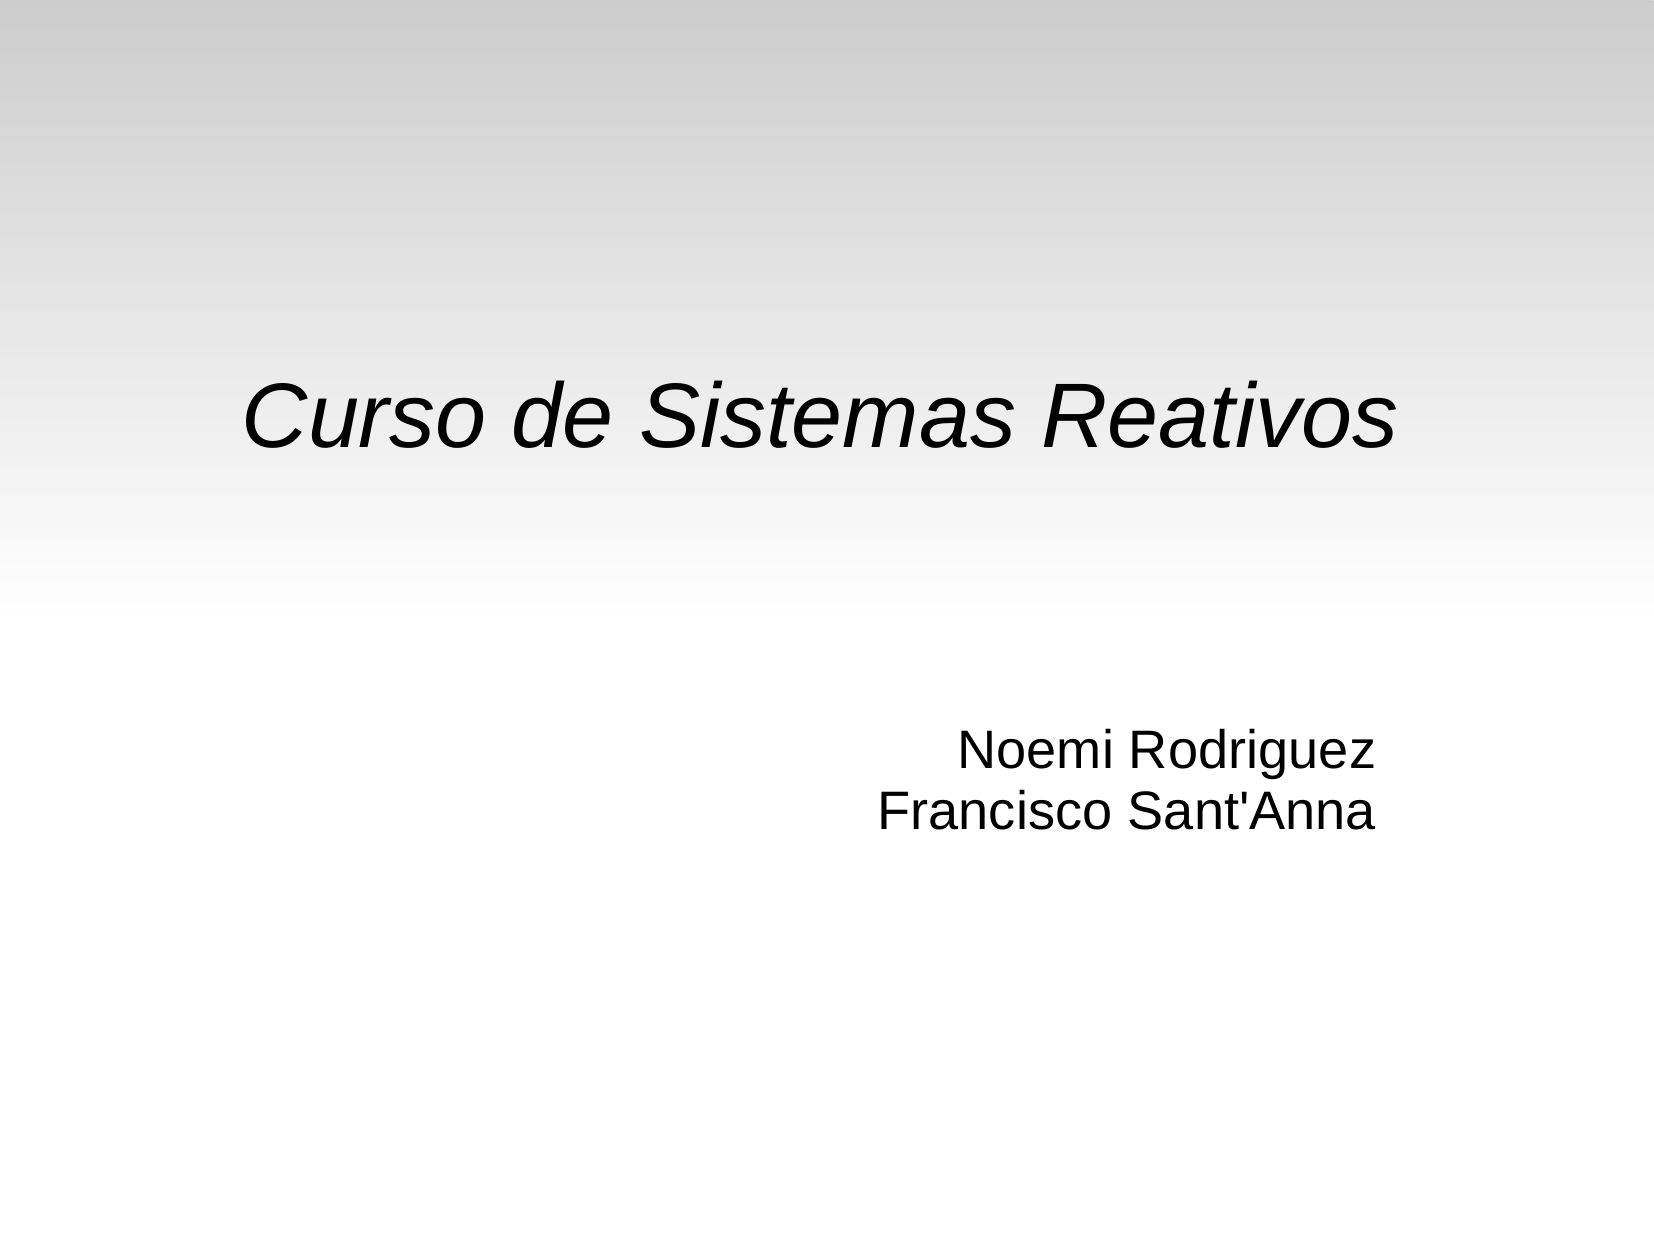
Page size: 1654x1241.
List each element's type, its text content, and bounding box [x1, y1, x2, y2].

text_box Noemi Rodriguez Francisco Sant'Anna [862, 712, 1576, 849]
subtitle Curso de Sistemas Reativos [76, 183, 1565, 650]
